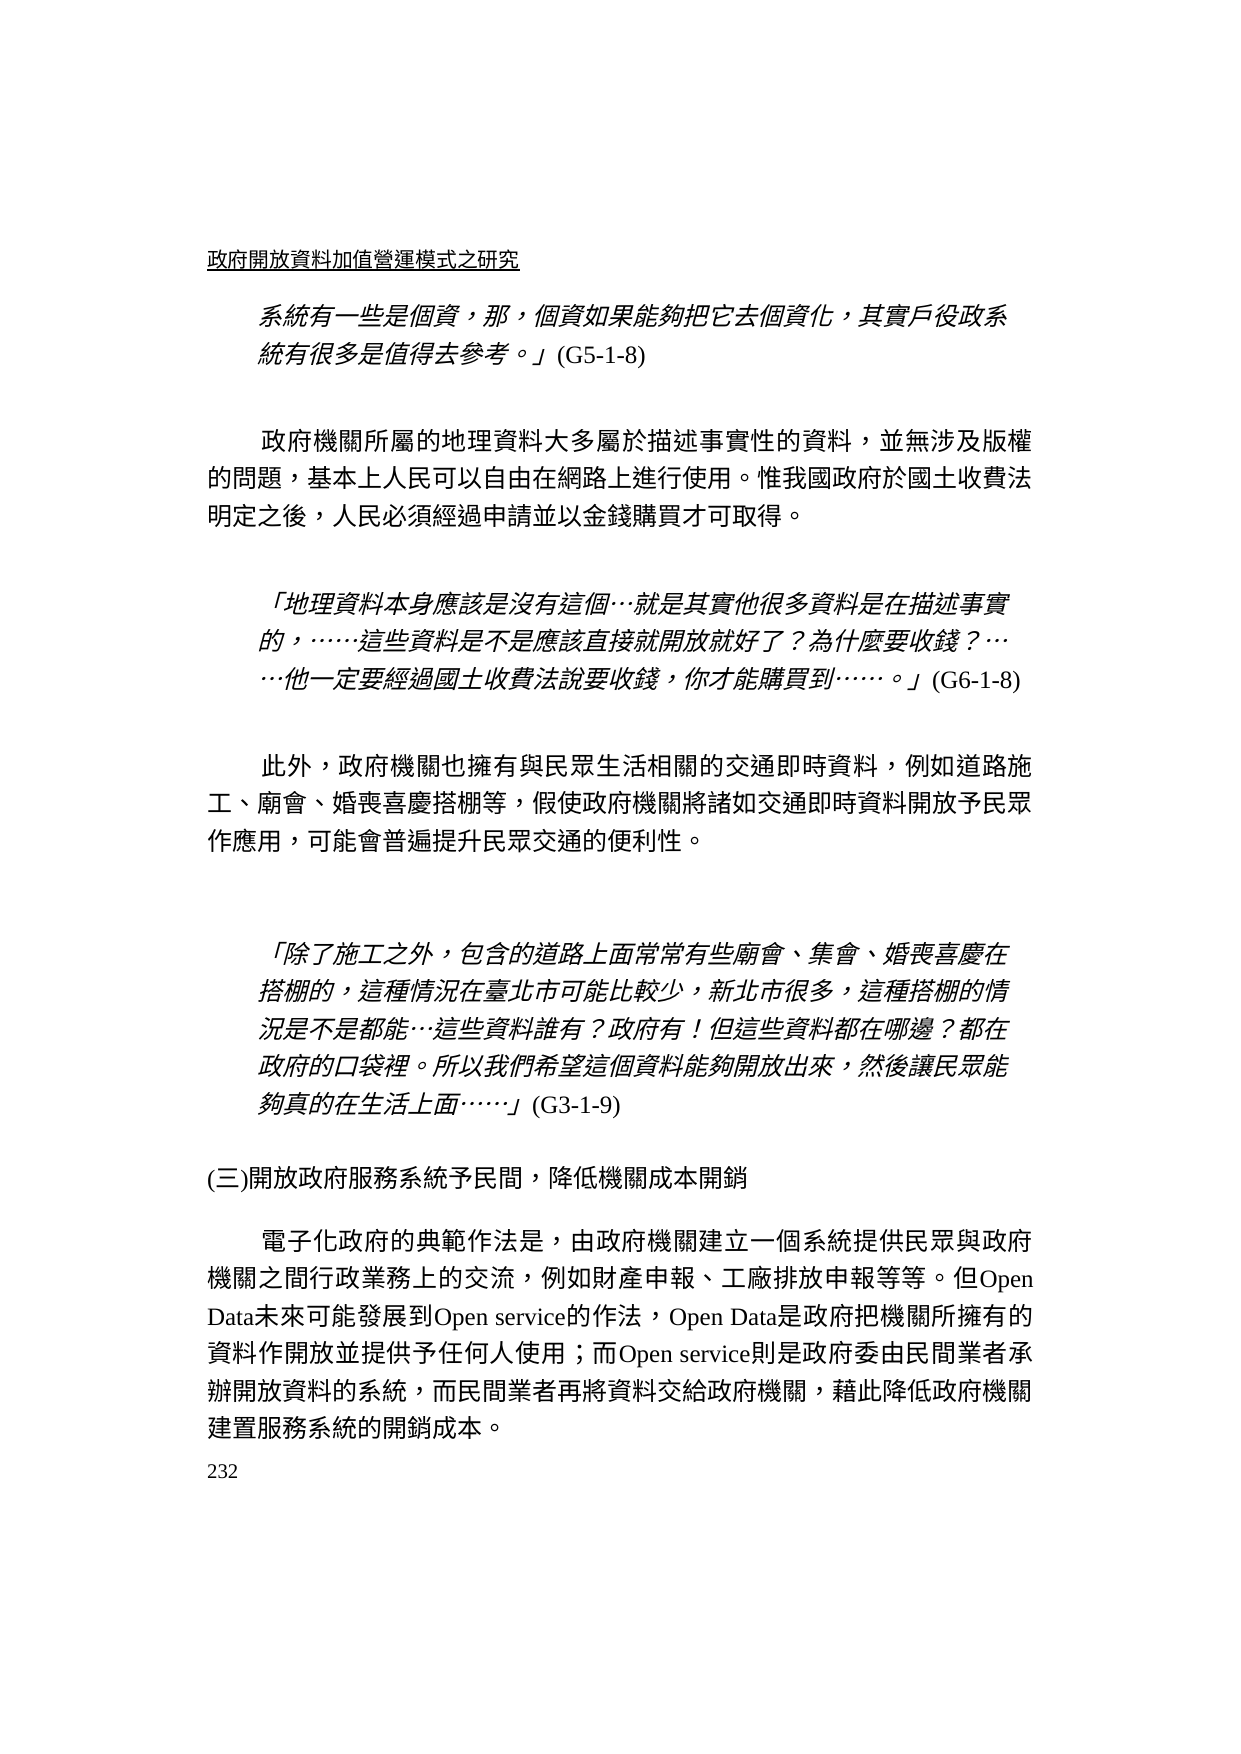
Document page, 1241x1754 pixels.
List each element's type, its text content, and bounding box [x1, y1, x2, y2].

text (三)開放政府服務系統予民間，降低機關成本開銷 [207, 1158, 1033, 1195]
text 「除了施工之外，包含的道路上面常常有些廟會、集會、婚喪喜慶在搭棚的，這種情況在臺北市可能比較少，新北市很多，這種搭棚的情況是不是都能…這些資料誰有？政府有！但這些資料都在哪邊？都在政府的口袋裡。所以我們希望這個資料能夠開放出來，然後讓民眾能夠真的在生活上面……」(G3-1-9) [257, 933, 1033, 1120]
text 系統有一些是個資，那，個資如果能夠把它去個資化，其實戶役政系統有很多是值得去參考。」(G5-1-8) [257, 295, 1033, 370]
text 「地理資料本身應該是沒有這個…就是其實他很多資料是在描述事實的，……這些資料是不是應該直接就開放就好了？為什麼要收錢？……他一定要經過國土收費法說要收錢，你才能購買到……。」(G6-1-8) [257, 583, 1033, 695]
text 政府機關所屬的地理資料大多屬於描述事實性的資料，並無涉及版權的問題，基本上人民可以自由在網路上進行使用。惟我國政府於國土收費法明定之後，人民必須經過申請並以金錢購買才可取得。 [207, 420, 1033, 533]
text 此外，政府機關也擁有與民眾生活相關的交通即時資料，例如道路施工、廟會、婚喪喜慶搭棚等，假使政府機關將諸如交通即時資料開放予民眾作應用，可能會普遍提升民眾交通的便利性。 [207, 745, 1033, 858]
text 電子化政府的典範作法是，由政府機關建立一個系統提供民眾與政府機關之間行政業務上的交流，例如財產申報、工廠排放申報等等。但Open Data未來可能發展到Open service的作法，Open Data是政府把機關所擁有的資料作開放並提供予任何人使用；而Open service則是政府委由民間業者承辦開放資料的系統，而民間業者再將資料交給政府機關，藉此降低政府機關建置服務系統的開銷成本。 [207, 1220, 1033, 1445]
